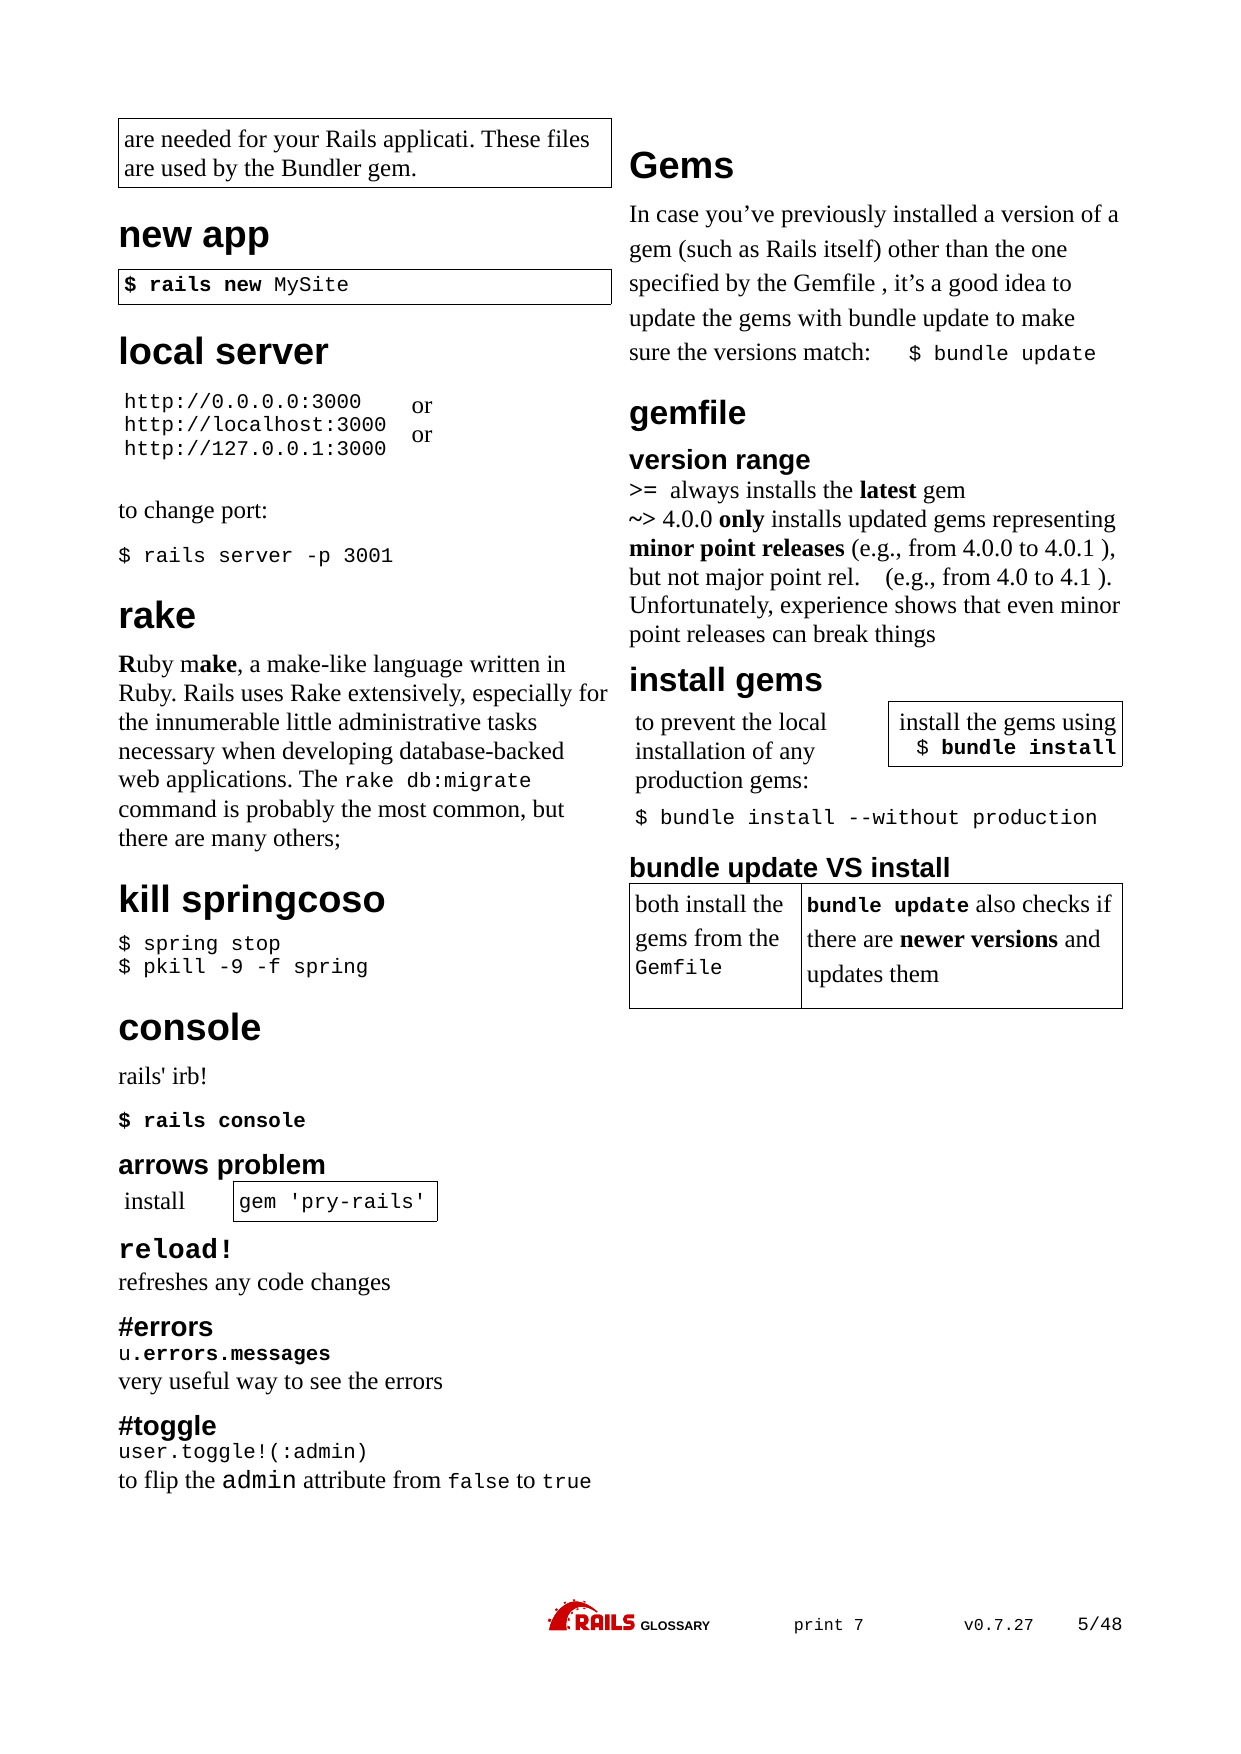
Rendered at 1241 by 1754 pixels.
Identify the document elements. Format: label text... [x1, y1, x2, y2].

subtitle kill springcoso [118, 877, 611, 920]
subtitle reload! [118, 1236, 611, 1267]
text u.errors.messages [118, 1342, 611, 1366]
text Ruby make, a make-like language written in Ruby. Rails uses Rake extensively, especially for the innumerable little administrative tasks necessary when developing database-backed web applications. The rake db:migrate command is probably the most common, but there are many others; [118, 649, 611, 852]
text rails' irb! [118, 1061, 611, 1090]
text ~> 4.0.0 only installs updated gems representing minor point releases (e.g., from 4.0.0 to 4.0.1 ), but not major point rel. (e.g., from 4.0 to 4.1 ). Unfortunately, experience shows that even minor point releases can break things [629, 504, 1122, 648]
text $ spring stop [118, 933, 611, 956]
table_cell $ bundle install --without production [629, 801, 1122, 836]
text $ pkill -9 -f spring [118, 956, 611, 980]
text $ rails server -p 3001 [118, 545, 611, 568]
table_cell are needed for your Rails applicati. These files are used by the Bundler gem. [119, 119, 611, 187]
table_header $ rails new MySite [119, 270, 611, 304]
subtitle console [118, 1005, 611, 1049]
text user.toggle!(:admin) [118, 1442, 611, 1465]
text very useful way to see the errors [118, 1366, 611, 1395]
subtitle Gems [629, 143, 1122, 187]
table_header install the gems using $ bundle install [889, 702, 1122, 766]
subtitle version range [629, 444, 1122, 476]
table_header bundle update also checks if there are newer versions and updates them [802, 884, 1122, 1008]
table_header http://0.0.0.0:3000 http://localhost:3000 http://127.0.0.1:3000 [118, 385, 406, 467]
subtitle rake [118, 593, 611, 637]
table_header or or [406, 385, 611, 467]
text In case you’ve previously installed a version of a gem (such as Rails itself) other than the one specified by the Gemfile , it’s a good idea to update the gems with bundle update to make sure the versions match: $ bundle update [629, 199, 1122, 367]
subtitle new app [118, 212, 611, 256]
subtitle bundle update VS install [629, 851, 1122, 883]
text $ rails console [118, 1110, 611, 1134]
text to change port: [118, 496, 611, 524]
subtitle #toggle [118, 1410, 611, 1442]
text to flip the admin attribute from false to true [118, 1465, 611, 1496]
text refreshes any code changes [118, 1267, 611, 1296]
table_header install [118, 1181, 233, 1221]
subtitle gemfile [629, 393, 1122, 432]
text >= always installs the latest gem [629, 476, 1122, 504]
subtitle #errors [118, 1311, 611, 1342]
table_header both install the gems from the Gemfile [630, 884, 801, 1008]
table_cell [889, 767, 1122, 801]
table_header to prevent the local installation of any production gems: [629, 701, 888, 801]
subtitle local server [118, 329, 611, 372]
subtitle install gems [629, 660, 1122, 698]
subtitle arrows problem [118, 1149, 611, 1181]
table_header gem 'pry-rails' [234, 1182, 437, 1221]
